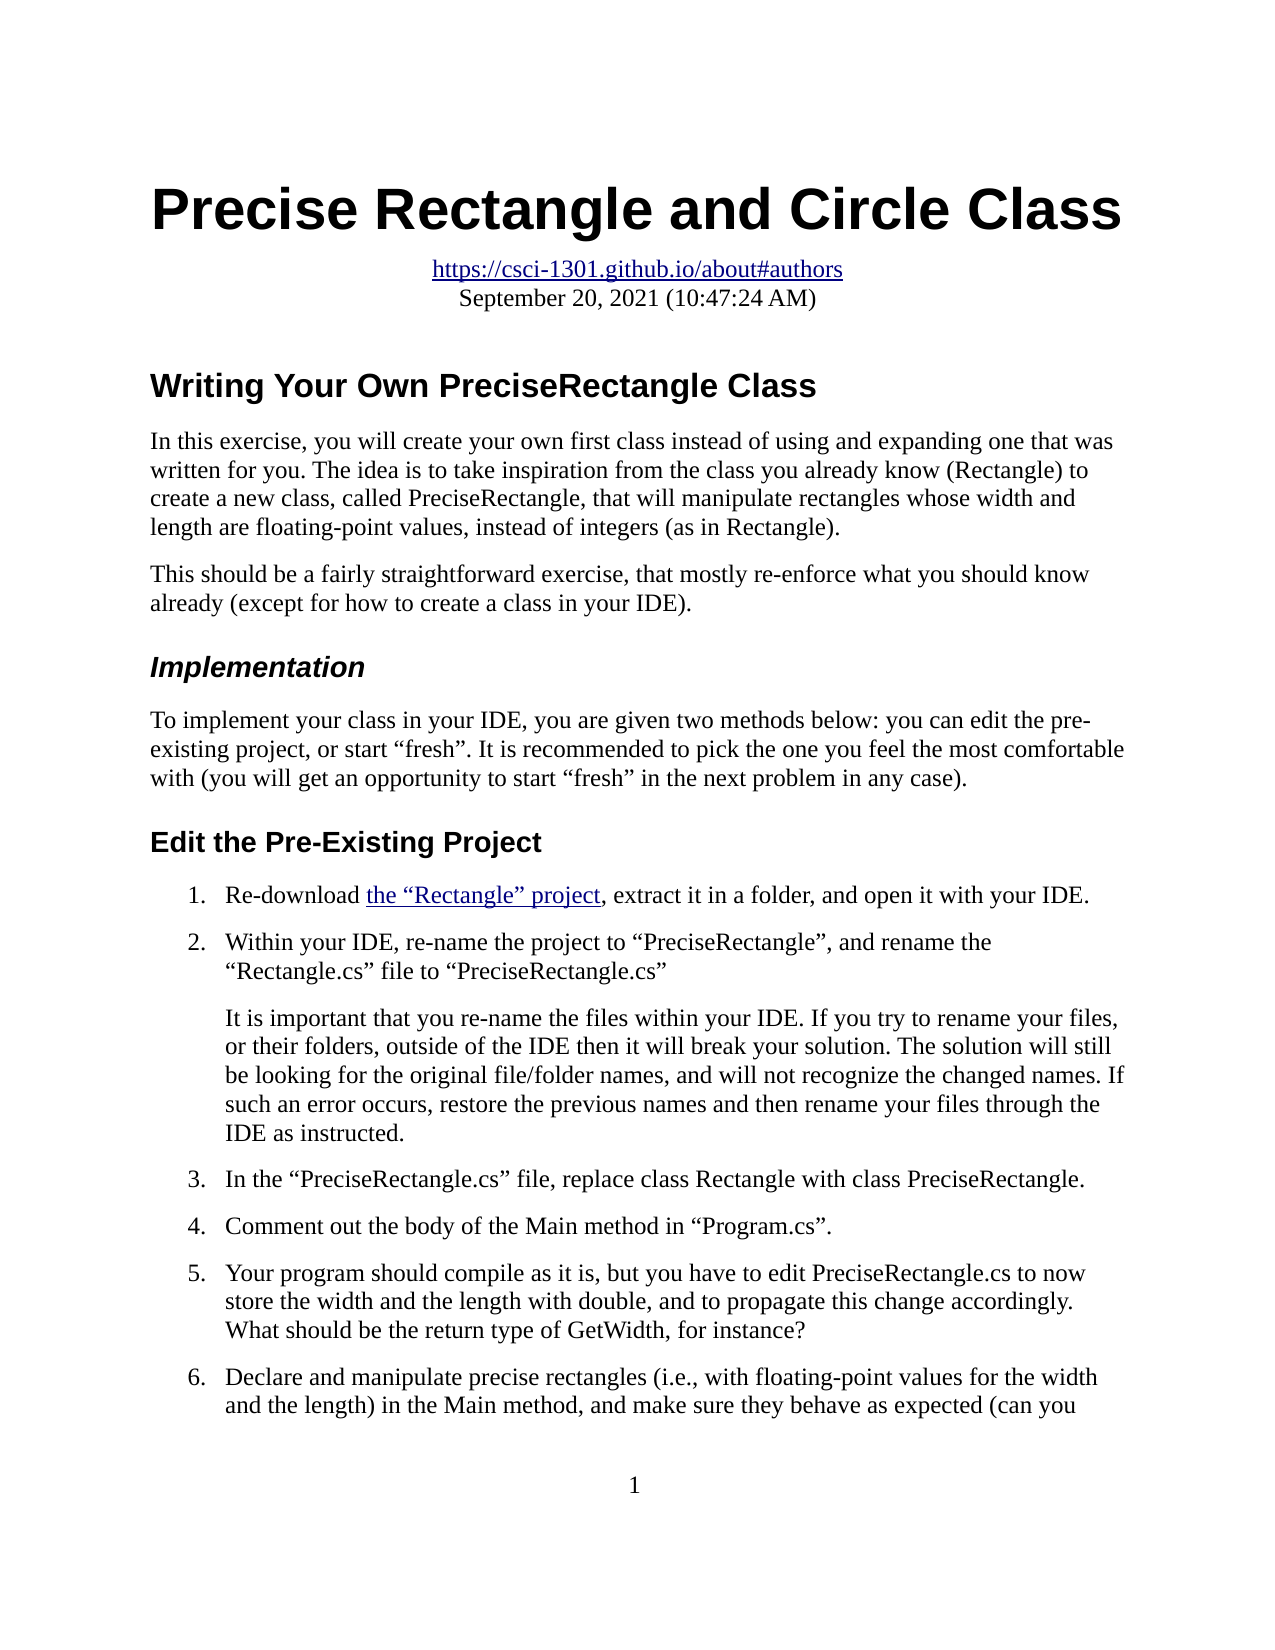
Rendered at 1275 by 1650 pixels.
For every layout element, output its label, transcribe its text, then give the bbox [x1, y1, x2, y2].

list In the “PreciseRectangle.cs” file, replace class Rectangle with class PreciseRectangle. [187, 1164, 1125, 1193]
list Your program should compile as it is, but you have to edit PreciseRectangle.cs to now store the width and the length with double, and to propagate this change accordingly. What should be the return type of GetWidth, for instance? [187, 1258, 1125, 1344]
list Comment out the body of the Main method in “Program.cs”. [187, 1211, 1125, 1240]
subtitle Edit the Pre-Existing Project [150, 826, 1125, 859]
subtitle Writing Your Own PreciseRectangle Class [150, 366, 1125, 404]
text In this exercise, you will create your own first class instead of using and expanding one that was written for you. The idea is to take inspiration from the class you already know (Rectangle) to create a new class, called PreciseRectangle, that will manipulate rectangles whose width and length are floating-point values, instead of integers (as in Rectangle). [150, 426, 1125, 541]
list It is important that you re-name the files within your IDE. If you try to rename your files, or their folders, outside of the IDE then it will break your solution. The solution will still be looking for the original file/folder names, and will not recognize the changed names. If such an error occurs, restore the previous names and then rename your files through the IDE as instructed. [187, 1003, 1125, 1146]
text https://csci-1301.github.io/about#authors [150, 254, 1125, 283]
title Precise Rectangle and Circle Class [150, 175, 1125, 242]
list Within your IDE, re-name the project to “PreciseRectangle”, and rename the “Rectangle.cs” file to “PreciseRectangle.cs” [187, 927, 1125, 985]
list Declare and manipulate precise rectangles (i.e., with floating-point values for the width and the length) in the Main method, and make sure they behave as expected (can you [187, 1362, 1125, 1419]
subtitle Implementation [150, 650, 1125, 684]
list Re-download the “Rectangle” project, extract it in a folder, and open it with your IDE. [187, 881, 1125, 909]
text To implement your class in your IDE, you are given two methods below: you can edit the pre-existing project, or start “fresh”. It is recommended to pick the one you feel the most comfortable with (you will get an opportunity to start “fresh” in the next problem in any case). [150, 705, 1125, 792]
text September 20, 2021 (10:47:24 AM) [150, 283, 1125, 312]
text This should be a fairly straightforward exercise, that mostly re-enforce what you should know already (except for how to create a class in your IDE). [150, 559, 1125, 616]
